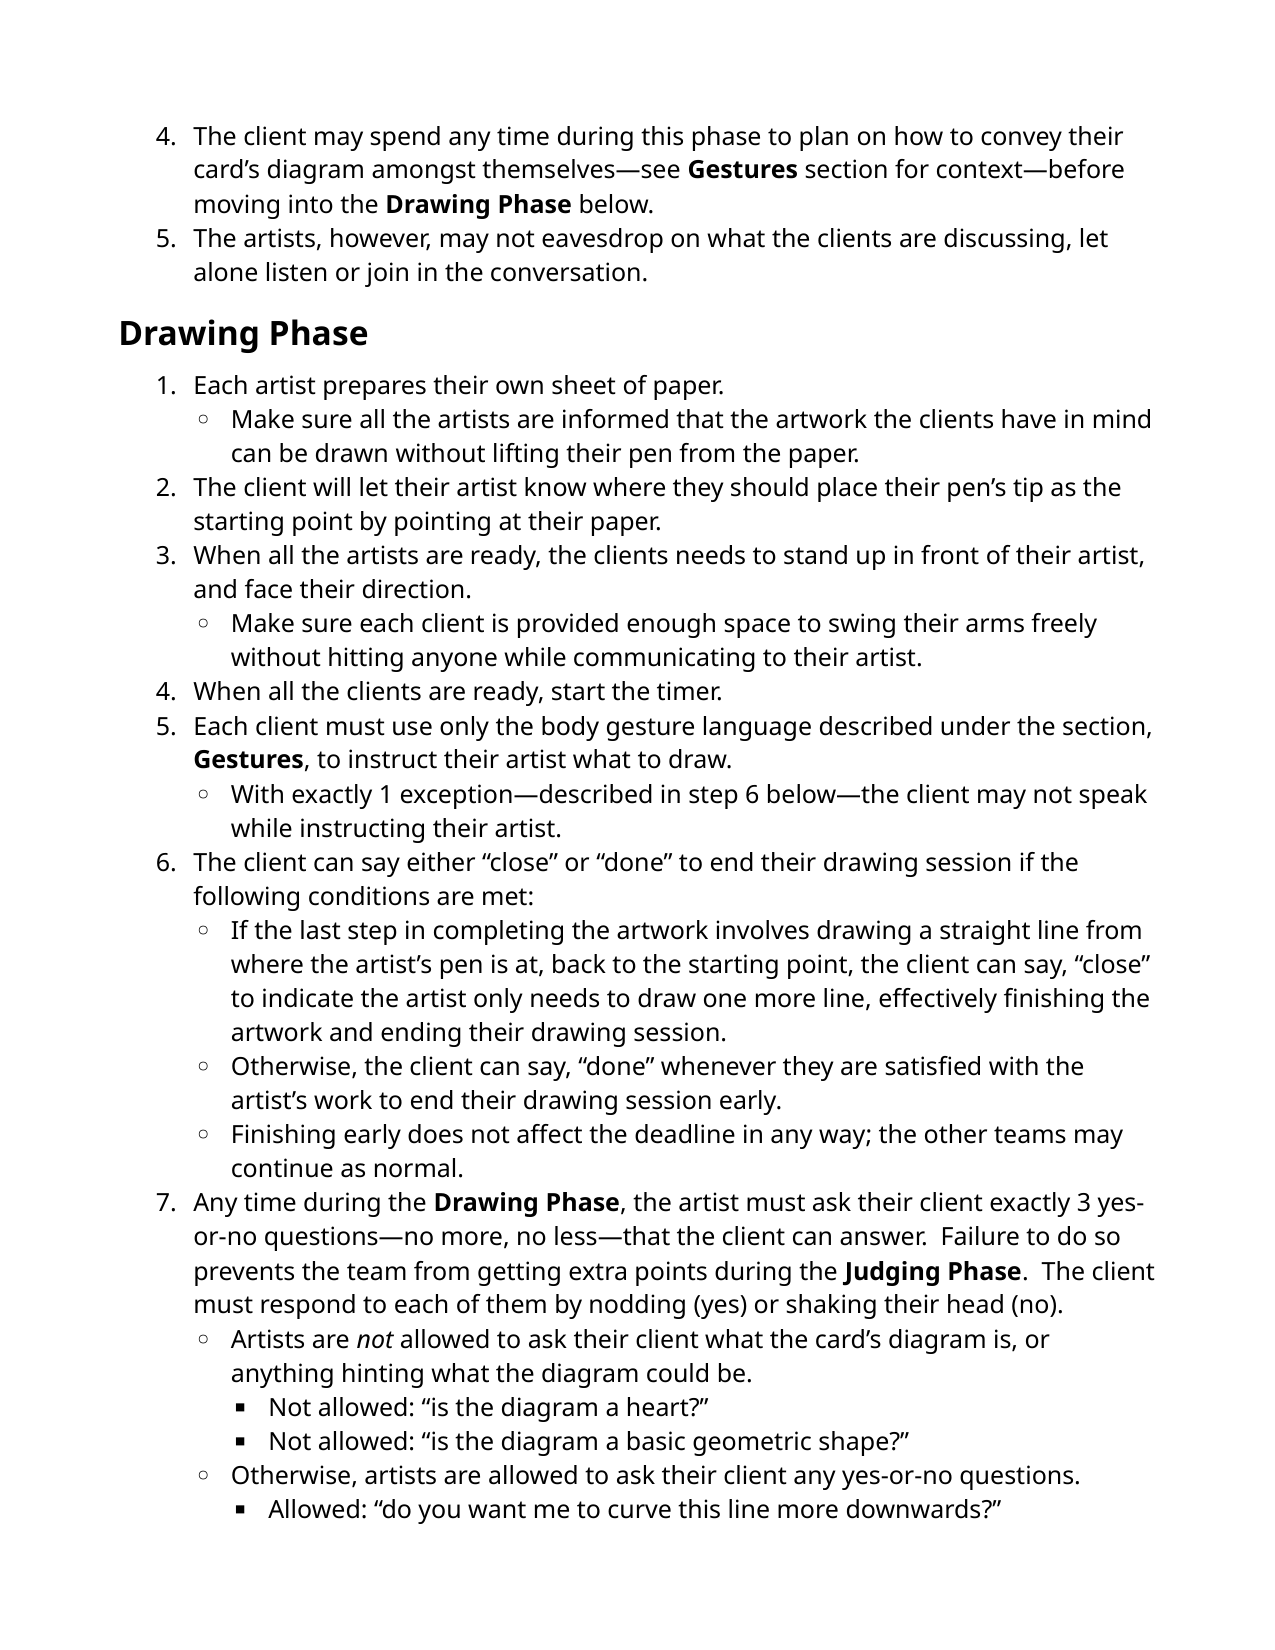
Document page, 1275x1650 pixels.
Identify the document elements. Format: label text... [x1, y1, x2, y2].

list Not allowed: “is the diagram a basic geometric shape?” [231, 1423, 1157, 1457]
list When all the artists are ready, the clients needs to stand up in front of their artist, and face their direction. [156, 538, 1157, 606]
list Each client must use only the body gesture language described under the section, Gestures, to instruct their artist what to draw. [156, 708, 1157, 776]
list Otherwise, artists are allowed to ask their client any yes-or-no questions. [193, 1457, 1157, 1492]
list When all the clients are ready, start the timer. [156, 674, 1157, 708]
list Any time during the Drawing Phase, the artist must ask their client exactly 3 yes-or-no questions—no more, no less—that the client can answer. Failure to do so prevents the team from getting extra points during the Judging Phase. The client must respond to each of them by nodding (yes) or shaking their head (no). [156, 1185, 1157, 1321]
list Allowed: “do you want me to curve this line more downwards?” [231, 1492, 1157, 1526]
list The client may spend any time during this phase to plan on how to convey their card’s diagram amongst themselves—see Gestures section for context—before moving into the Drawing Phase below. [156, 118, 1157, 220]
list Otherwise, the client can say, “done” whenever they are satisfied with the artist’s work to end their drawing session early. [193, 1049, 1157, 1117]
list Finishing early does not affect the deadline in any way; the other teams may continue as normal. [193, 1117, 1157, 1185]
list Make sure each client is provided enough space to swing their arms freely without hitting anyone while communicating to their artist. [193, 606, 1157, 674]
list The client can say either “close” or “done” to end their drawing session if the following conditions are met: [156, 844, 1157, 912]
list The client will let their artist know where they should place their pen’s tip as the starting point by pointing at their paper. [156, 470, 1157, 538]
subtitle Drawing Phase [118, 309, 1157, 355]
list Artists are not allowed to ask their client what the card’s diagram is, or anything hinting what the diagram could be. [193, 1321, 1157, 1389]
list If the last step in completing the artwork involves drawing a straight line from where the artist’s pen is at, back to the starting point, the client can say, “close” to indicate the artist only needs to draw one more line, effectively finishing the artwork and ending their drawing session. [193, 912, 1157, 1049]
list With exactly 1 exception—described in step 6 below—the client may not speak while instructing their artist. [193, 776, 1157, 844]
list Make sure all the artists are informed that the artwork the clients have in mind can be drawn without lifting their pen from the paper. [193, 402, 1157, 470]
list Not allowed: “is the diagram a heart?” [231, 1389, 1157, 1423]
list The artists, however, may not eavesdrop on what the clients are discussing, let alone listen or join in the conversation. [156, 220, 1157, 288]
list Each artist prepares their own sheet of paper. [156, 367, 1157, 402]
